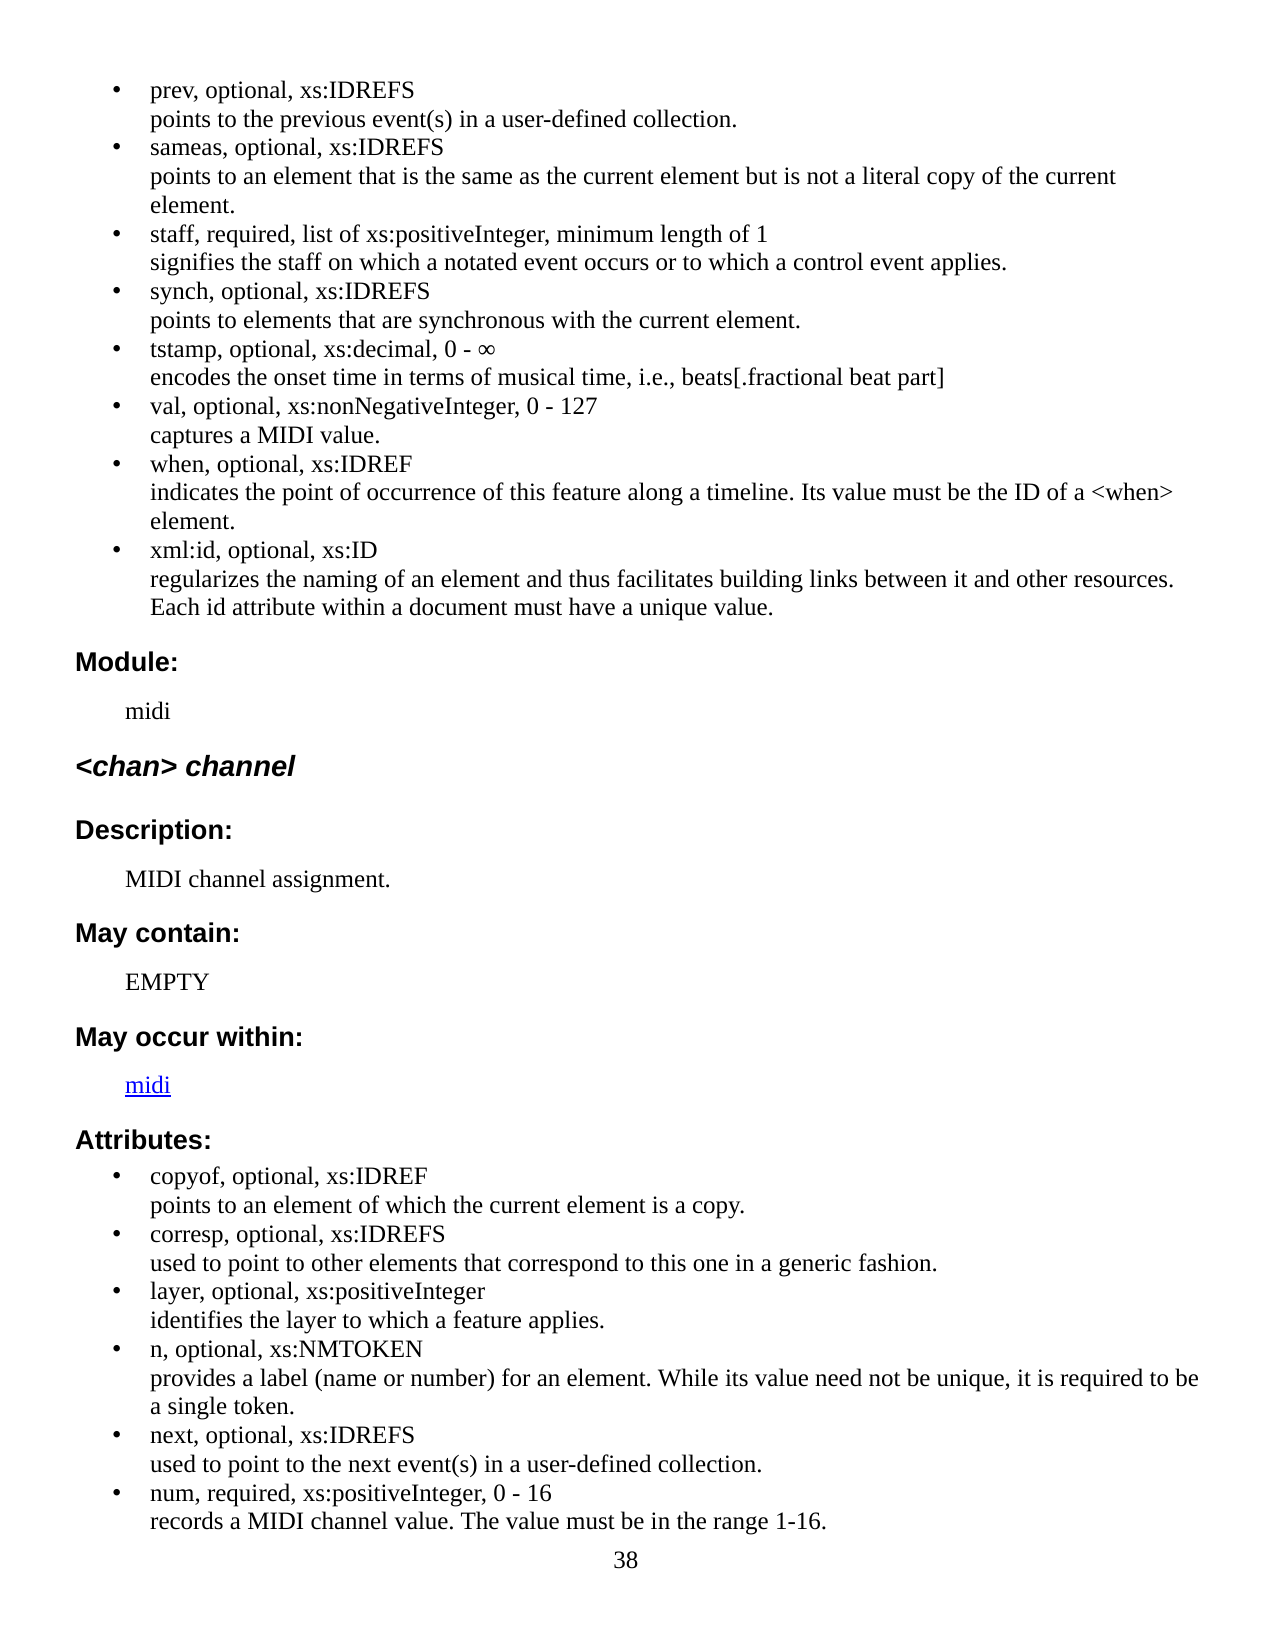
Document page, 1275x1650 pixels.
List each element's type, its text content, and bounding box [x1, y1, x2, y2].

list corresp, optional, xs:IDREFS used to point to other elements that correspond to this one in a generic fashion. [112, 1219, 1200, 1276]
text midi [75, 1070, 1200, 1099]
list staff, required, list of xs:positiveInteger, minimum length of 1 signifies the staff on which a notated event occurs or to which a control event applies. [112, 219, 1200, 276]
list n, optional, xs:NMTOKEN provides a label (name or number) for an element. While its value need not be unique, it is required to be a single token. [112, 1334, 1200, 1420]
subtitle <chan> channel [75, 749, 1200, 783]
subtitle May contain: [75, 917, 1200, 949]
list sameas, optional, xs:IDREFS points to an element that is the same as the current element but is not a literal copy of the current element. [112, 132, 1200, 219]
text EMPTY [75, 967, 1200, 996]
text MIDI channel assignment. [75, 864, 1200, 892]
text midi [75, 696, 1200, 724]
list num, required, xs:positiveInteger, 0 - 16 records a MIDI channel value. The value must be in the range 1-16. [112, 1478, 1200, 1535]
list layer, optional, xs:positiveInteger identifies the layer to which a feature applies. [112, 1276, 1200, 1334]
subtitle Attributes: [75, 1124, 1200, 1155]
list copyof, optional, xs:IDREF points to an element of which the current element is a copy. [112, 1161, 1200, 1219]
subtitle Description: [75, 814, 1200, 846]
list synch, optional, xs:IDREFS points to elements that are synchronous with the current element. [112, 276, 1200, 334]
list tstamp, optional, xs:decimal, 0 - ∞ encodes the onset time in terms of musical time, i.e., beats[.fractional beat part] [112, 334, 1200, 391]
list prev, optional, xs:IDREFS points to the previous event(s) in a user-defined collection. [112, 75, 1200, 132]
list val, optional, xs:nonNegativeInteger, 0 - 127 captures a MIDI value. [112, 391, 1200, 449]
subtitle Module: [75, 646, 1200, 677]
list xml:id, optional, xs:ID regularizes the naming of an element and thus facilitates building links between it and other resources. Each id attribute within a document must have a unique value. [112, 535, 1200, 621]
list next, optional, xs:IDREFS used to point to the next event(s) in a user-defined collection. [112, 1420, 1200, 1478]
list when, optional, xs:IDREF indicates the point of occurrence of this feature along a timeline. Its value must be the ID of a <when> element. [112, 449, 1200, 535]
subtitle May occur within: [75, 1021, 1200, 1052]
